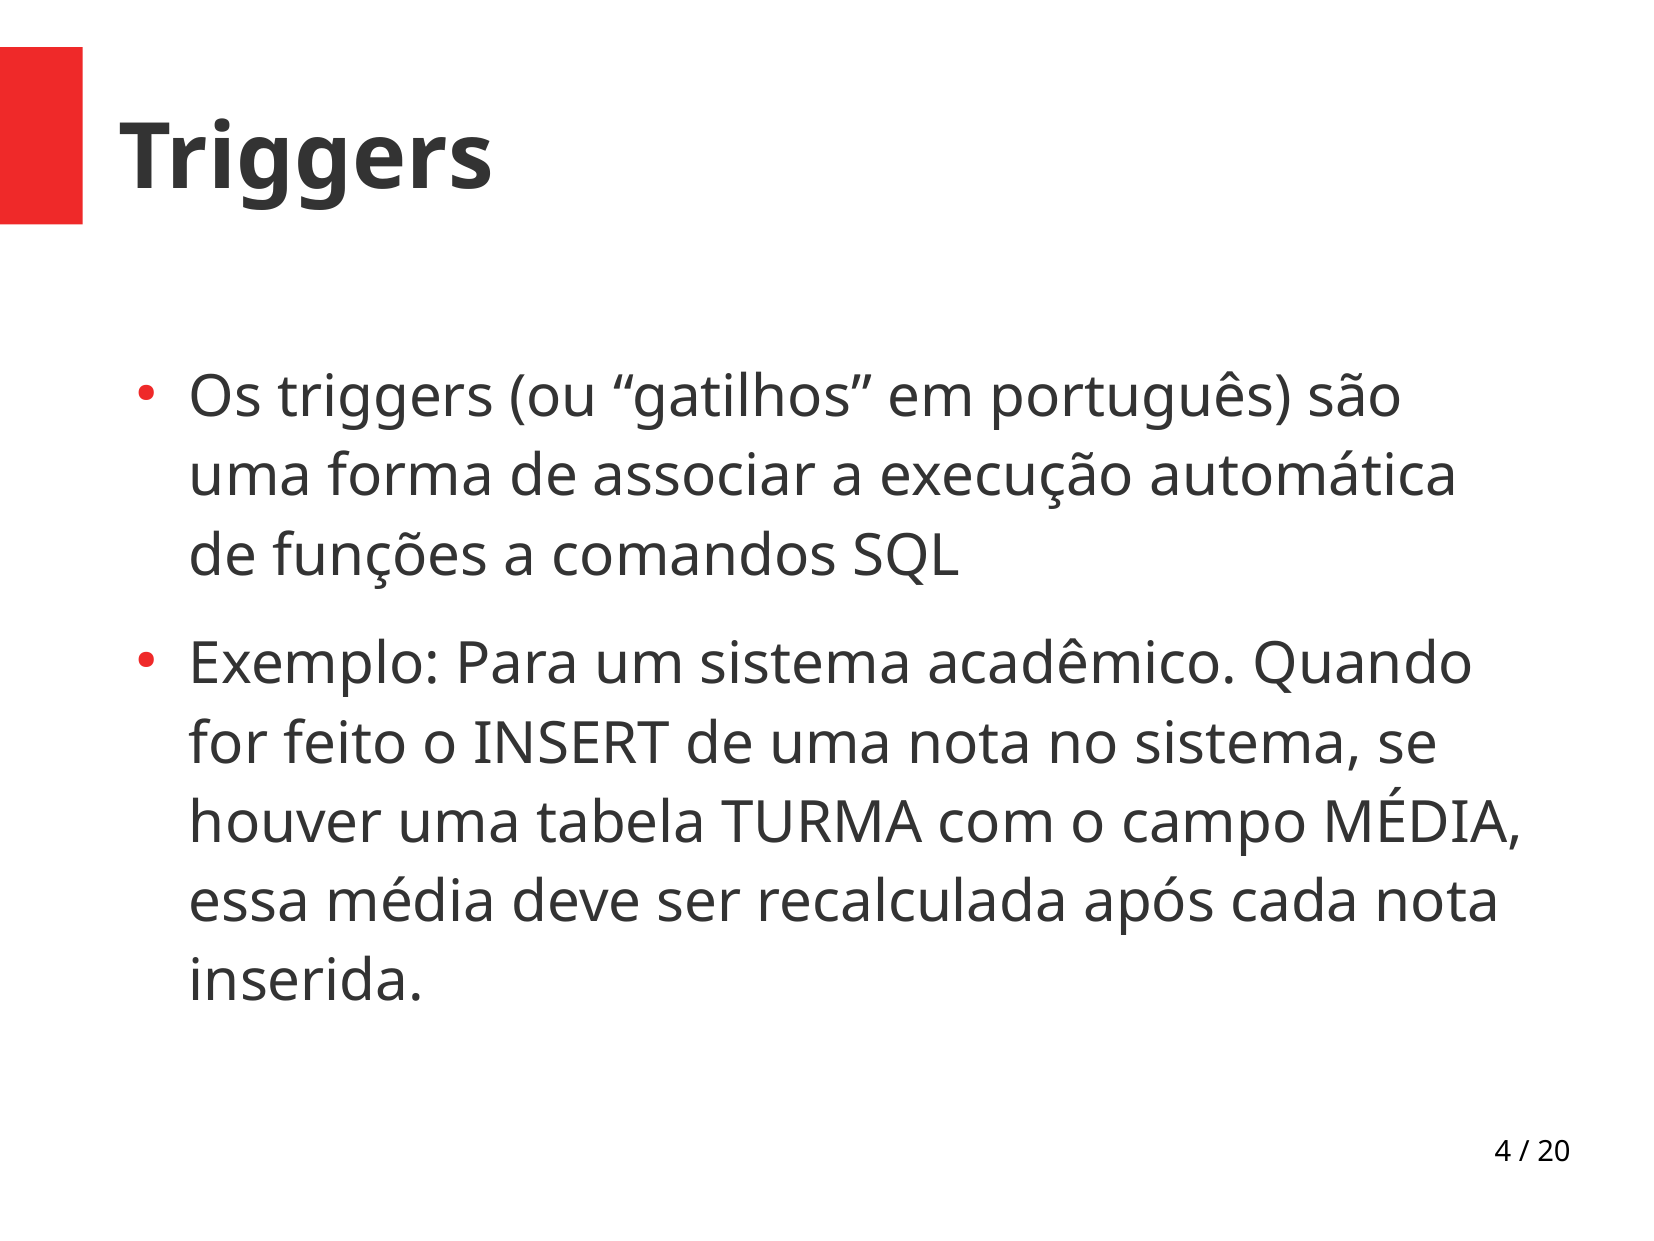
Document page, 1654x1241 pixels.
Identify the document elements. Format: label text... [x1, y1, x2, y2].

list Os triggers (ou “gatilhos” em português) são uma forma de associar a execução automática de funções a comandos SQL Exemplo: Para um sistema acadêmico. Quando for feito o INSERT de uma nota no sistema, se houver uma tabela TURMA com o campo MÉDIA, essa média deve ser recalculada após cada nota inserida. [118, 354, 1536, 1074]
title Triggers [118, 49, 1571, 257]
